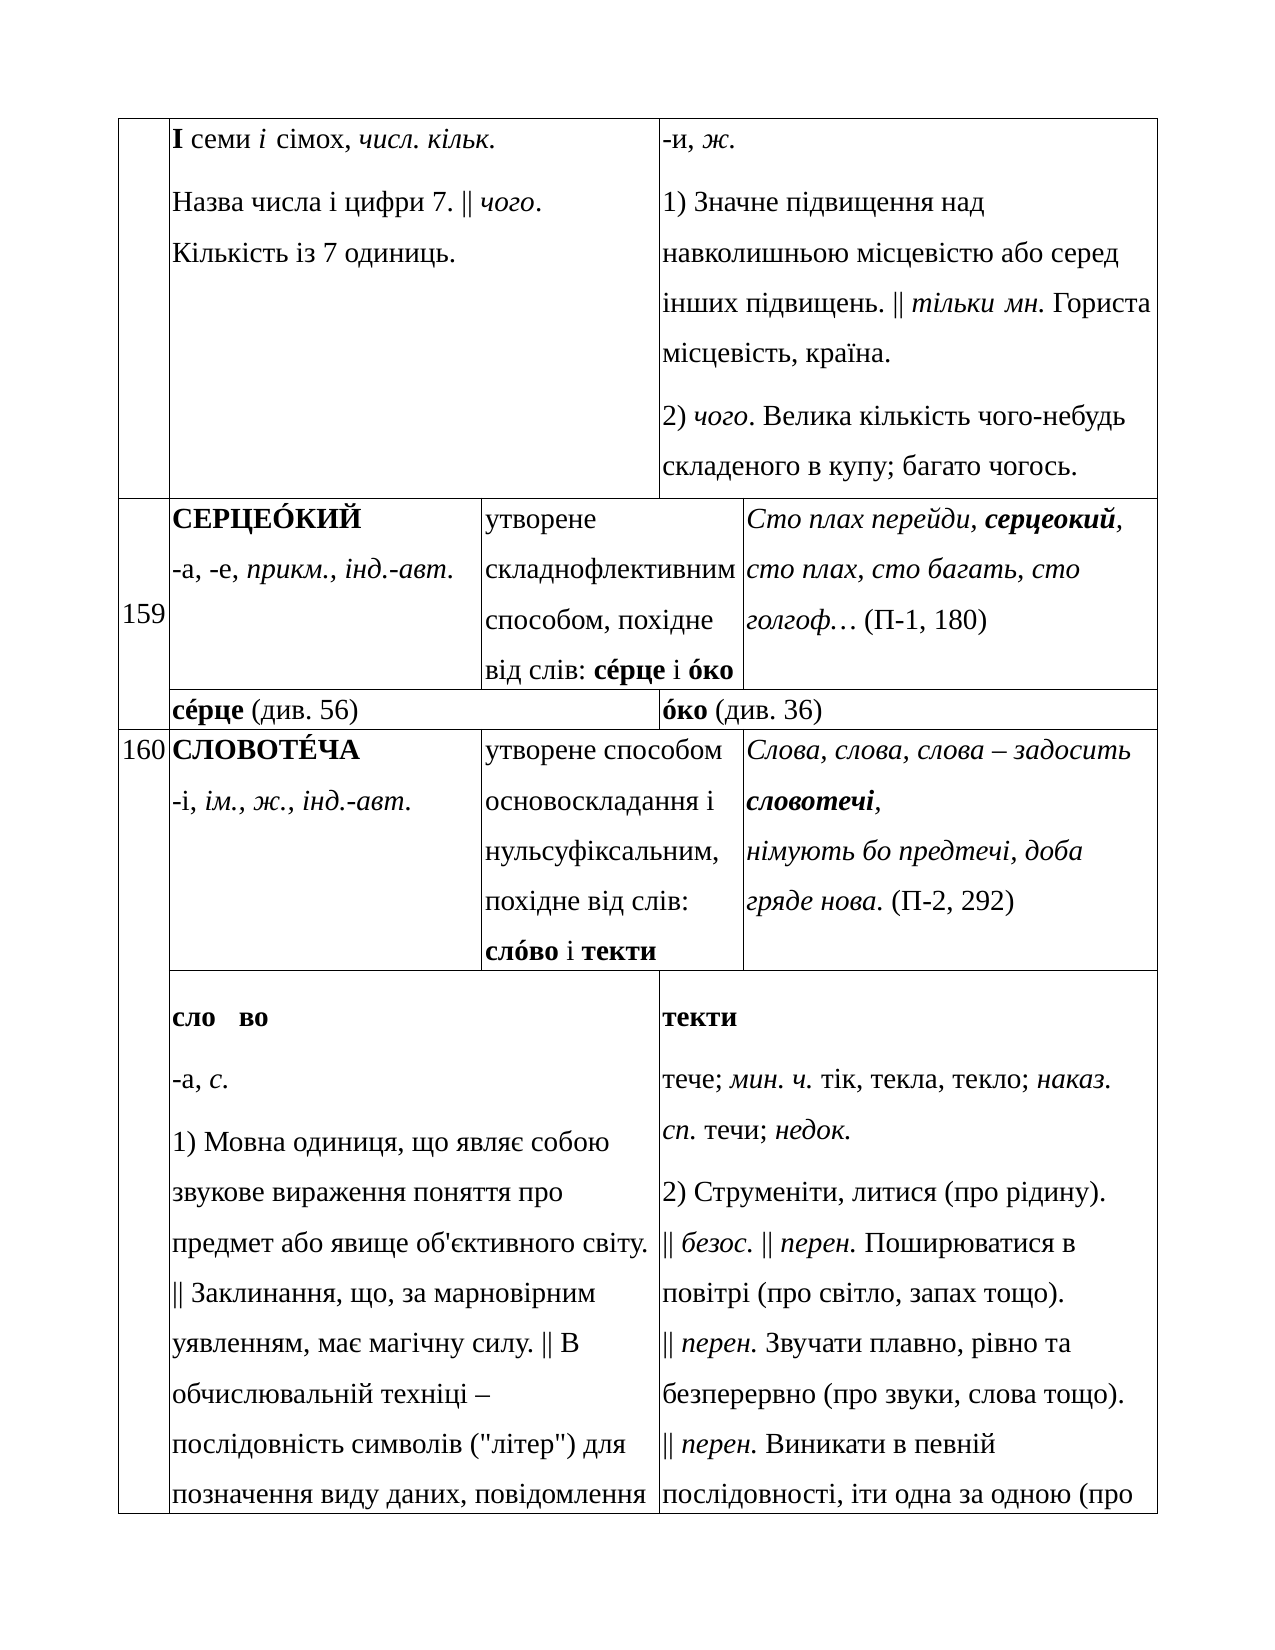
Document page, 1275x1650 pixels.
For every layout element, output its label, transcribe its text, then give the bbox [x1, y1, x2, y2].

table_cell [119, 119, 169, 498]
table_cell -и, ж. 1) Значне підвищення над навколишньою місцевістю або серед інших підвищень. || тільки мн. Гориста місцевість, країна. 2) чого. Велика кількість чого-небудь складеного в купу; багато чогось. [660, 119, 1157, 498]
table_cell 159 [119, 499, 169, 729]
table_cell Сто плах перейди, серцеокий, сто плах, сто багать, сто голгоф… (П‑1, 180) [744, 499, 1157, 689]
table_cell текти тече; мин. ч. тік, текла, текло; наказ. сп. течи; недок. 2) Струменіти, литися (про рідину). || безос. || перен. Поширюватися в повітрі (про світло, запах тощо). || перен. Звучати плавно, рівно та безперервно (про звуки, слова тощо). || перен. Виникати в певній послідовності, іти одна за одною (про [660, 971, 1157, 1513]
table_cell утворене способом основоскладання і нульсуфіксальним, похідне від слів: слóво і текти [482, 730, 743, 970]
table_cell 160 [119, 730, 169, 1513]
table_cell Словотéча -і, ім., ж., інд.-авт. [170, 730, 481, 970]
table_cell Слова, слова, слова – задосить словотечі, німують бо предтечі, доба гряде нова. (П‑2, 292) [744, 730, 1157, 970]
table_cell слово -а, с. 1) Мовна одиниця, що являє собою звукове вираження поняття про предмет або явище об'єктивного світу. || Заклинання, що, за марновірним уявленням, має магічну силу. || В обчислювальній техніці – послідовність символів ("літер") для позначення виду даних, повідомлення [170, 971, 659, 1513]
table_cell сéрце (див. 56) [170, 690, 659, 729]
table_cell I семи і сімох, числ. кільк. Назва числа і цифри 7. || чого. Кількість із 7 одиниць. [170, 119, 659, 498]
table_cell óко (див. 36) [660, 690, 1157, 729]
table_cell утворене складнофлективним способом, похідне від слів: сéрце і óко [482, 499, 743, 689]
table_cell Серцеóкий -а, -е, прикм., інд.-авт. [170, 499, 481, 689]
